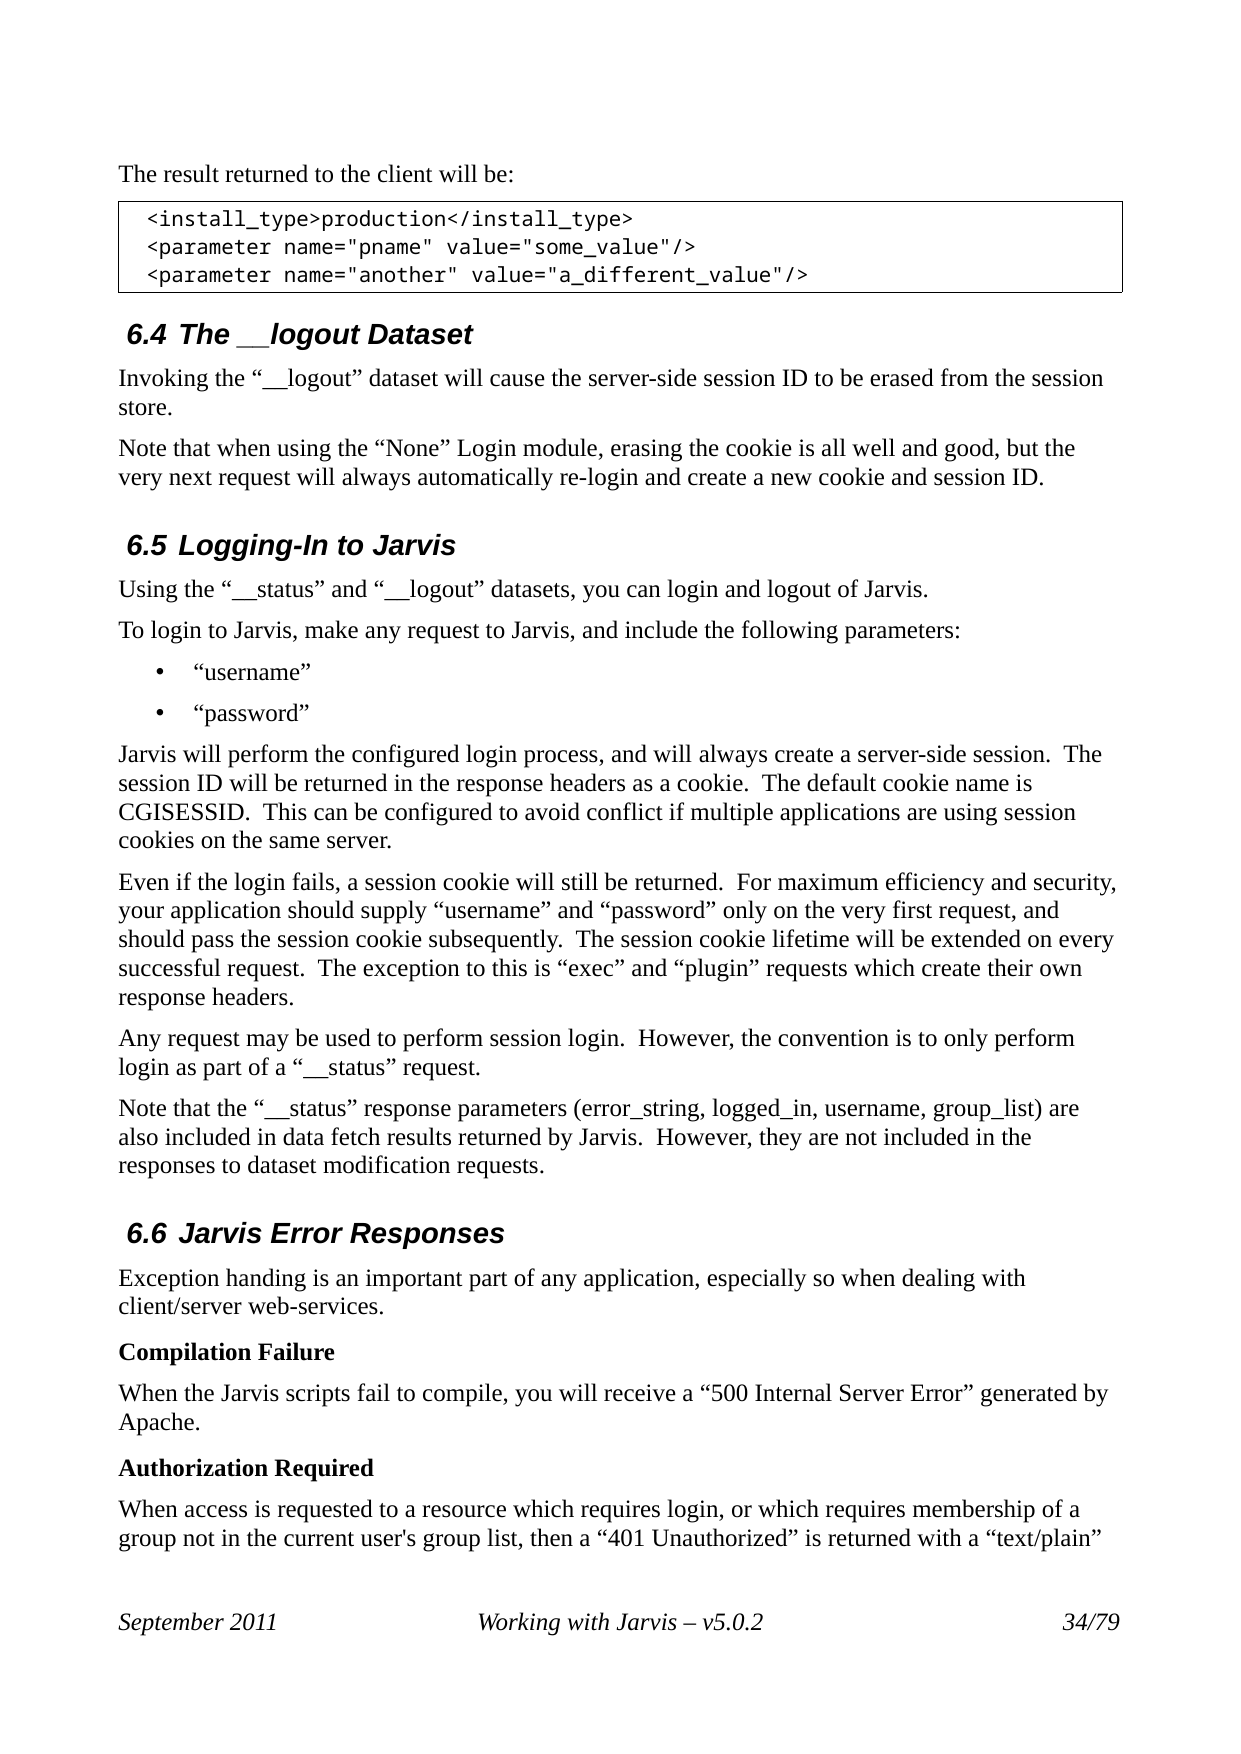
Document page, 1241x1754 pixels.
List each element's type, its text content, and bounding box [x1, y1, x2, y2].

text Note that the “__status” response parameters (error_string, logged_in, username, group_list) are also included in data fetch results returned by Jarvis. However, they are not included in the responses to dataset modification requests. [118, 1093, 1122, 1179]
subtitle Jarvis Error Responses [118, 1217, 1122, 1250]
text Any request may be used to perform session login. However, the convention is to only perform login as part of a “__status” request. [118, 1023, 1122, 1080]
text Note that when using the “None” Login module, erasing the cookie is all well and good, but the very next request will always automatically re-login and create a new cookie and session ID. [118, 433, 1122, 491]
text Exception handing is an important part of any application, especially so when dealing with client/server web-services. [118, 1263, 1122, 1320]
list “username” [156, 657, 1122, 685]
text Even if the login fails, a session cookie will still be returned. For maximum efficiency and security, your application should supply “username” and “password” only on the very first request, and should pass the session cookie subsequently. The session cookie lifetime will be extended on every successful request. The exception to this is “exec” and “plugin” requests which create their own response headers. [118, 867, 1122, 1010]
subtitle Compilation Failure [118, 1337, 1122, 1366]
text When the Jarvis scripts fail to compile, you will receive a “500 Internal Server Error” generated by Apache. [118, 1378, 1122, 1436]
text To login to Jarvis, make any request to Jarvis, and include the following parameters: [118, 615, 1122, 644]
subtitle The __logout Dataset [118, 317, 1122, 351]
text Using the “__status” and “__logout” datasets, you can login and logout of Jarvis. [118, 574, 1122, 603]
text Jarvis will perform the configured login process, and will always create a server-side session. The session ID will be returned in the response headers as a cookie. The default cookie name is CGISESSID. This can be configured to avoid conflict if multiple applications are using session cookies on the same server. [118, 739, 1122, 854]
text When access is requested to a resource which requires login, or which requires membership of a group not in the current user's group list, then a “401 Unauthorized” is returned with a “text/plain” [118, 1494, 1122, 1552]
subtitle Logging-In to Jarvis [118, 528, 1122, 562]
subtitle Authorization Required [118, 1453, 1122, 1482]
text <parameter name="another" value="a_different_value"/> [119, 257, 1122, 292]
list “password” [156, 698, 1122, 727]
text <parameter name="pname" value="some_value"/> [119, 229, 1122, 257]
text The result returned to the client will be: [118, 159, 1122, 188]
text <install_type>production</install_type> [119, 202, 1122, 229]
text Invoking the “__logout” dataset will cause the server-side session ID to be erased from the session store. [118, 363, 1122, 421]
